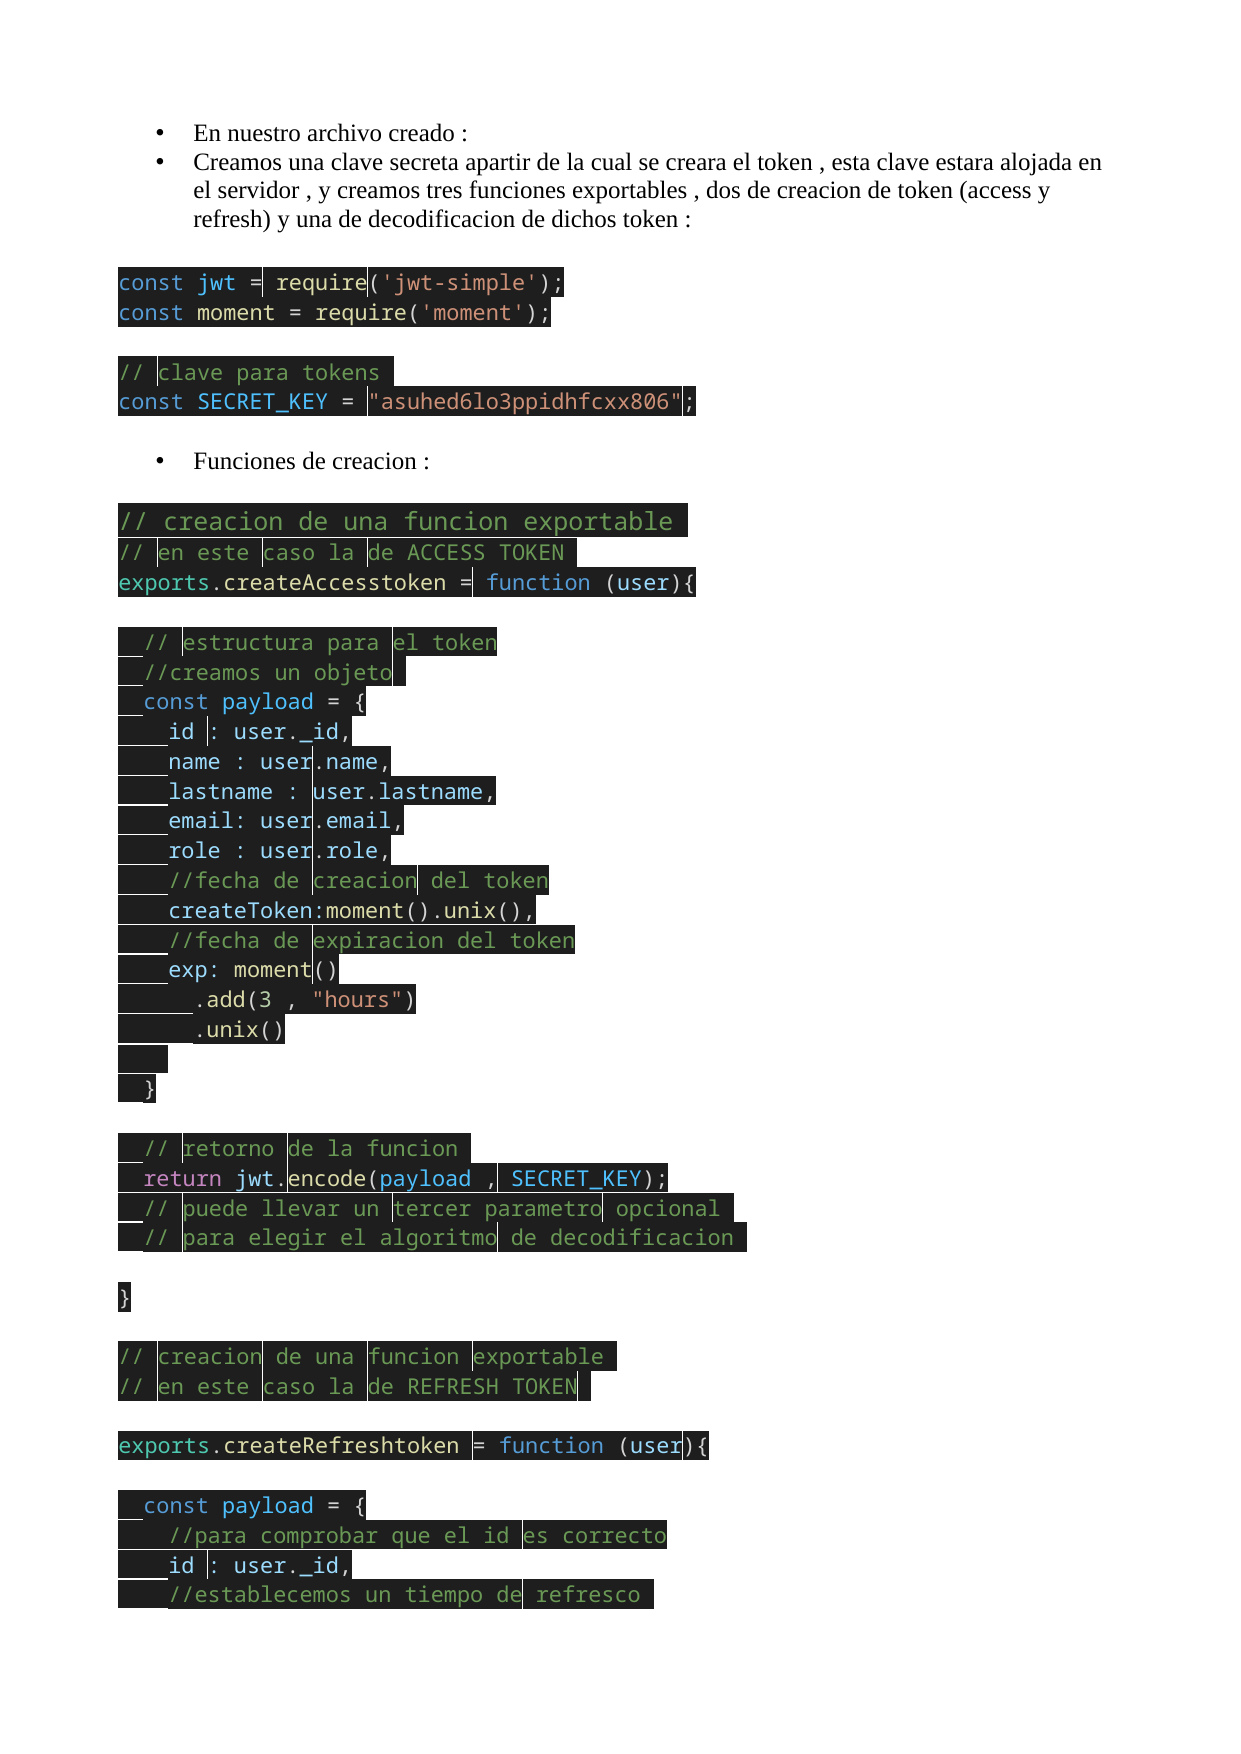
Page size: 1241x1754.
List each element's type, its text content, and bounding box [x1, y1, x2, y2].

text createToken:moment().unix(), [118, 895, 1122, 924]
text // para elegir el algoritmo de decodificacion [118, 1222, 1122, 1252]
text } [118, 1282, 1122, 1312]
text return jwt.encode(payload , SECRET_KEY); [118, 1163, 1122, 1192]
text email: user.email, [118, 805, 1122, 835]
text name : user.name, [118, 746, 1122, 776]
text .add(3 , "hours") [118, 984, 1122, 1014]
text // estructura para el token [118, 627, 1122, 656]
text id : user._id, [118, 1549, 1122, 1579]
text const payload = { [118, 686, 1122, 716]
text //creamos un objeto [118, 656, 1122, 686]
text } [118, 1073, 1122, 1103]
text // clave para tokens [118, 356, 1122, 386]
text const jwt = require('jwt-simple'); [118, 267, 1122, 297]
list Funciones de creacion : [156, 446, 1122, 474]
list Creamos una clave secreta apartir de la cual se creara el token , esta clave estara alojada en el servidor , y creamos tres funciones exportables , dos de creacion de token (access y refresh) y una de decodificacion de dichos token : [156, 147, 1122, 233]
text const SECRET_KEY = "asuhed6lo3ppidhfcxx806"; [118, 386, 1122, 416]
text // puede llevar un tercer parametro opcional [118, 1192, 1122, 1222]
text const payload = { [118, 1490, 1122, 1520]
text //para comprobar que el id es correcto [118, 1520, 1122, 1549]
text //fecha de creacion del token [118, 865, 1122, 895]
text id : user._id, [118, 716, 1122, 746]
list En nuestro archivo creado : [156, 118, 1122, 147]
text role : user.role, [118, 835, 1122, 865]
text const moment = require('moment'); [118, 297, 1122, 327]
text exports.createAccesstoken = function (user){ [118, 567, 1122, 597]
text // en este caso la de REFRESH TOKEN [118, 1371, 1122, 1401]
text // en este caso la de ACCESS TOKEN [118, 537, 1122, 567]
text //establecemos un tiempo de refresco [118, 1579, 1122, 1609]
text exp: moment() [118, 954, 1122, 984]
text lastname : user.lastname, [118, 776, 1122, 805]
text // creacion de una funcion exportable [118, 1341, 1122, 1371]
text //fecha de expiracion del token [118, 924, 1122, 954]
text .unix() [118, 1014, 1122, 1044]
text // creacion de una funcion exportable [118, 503, 1122, 537]
text exports.createRefreshtoken = function (user){ [118, 1431, 1122, 1460]
text // retorno de la funcion [118, 1133, 1122, 1163]
